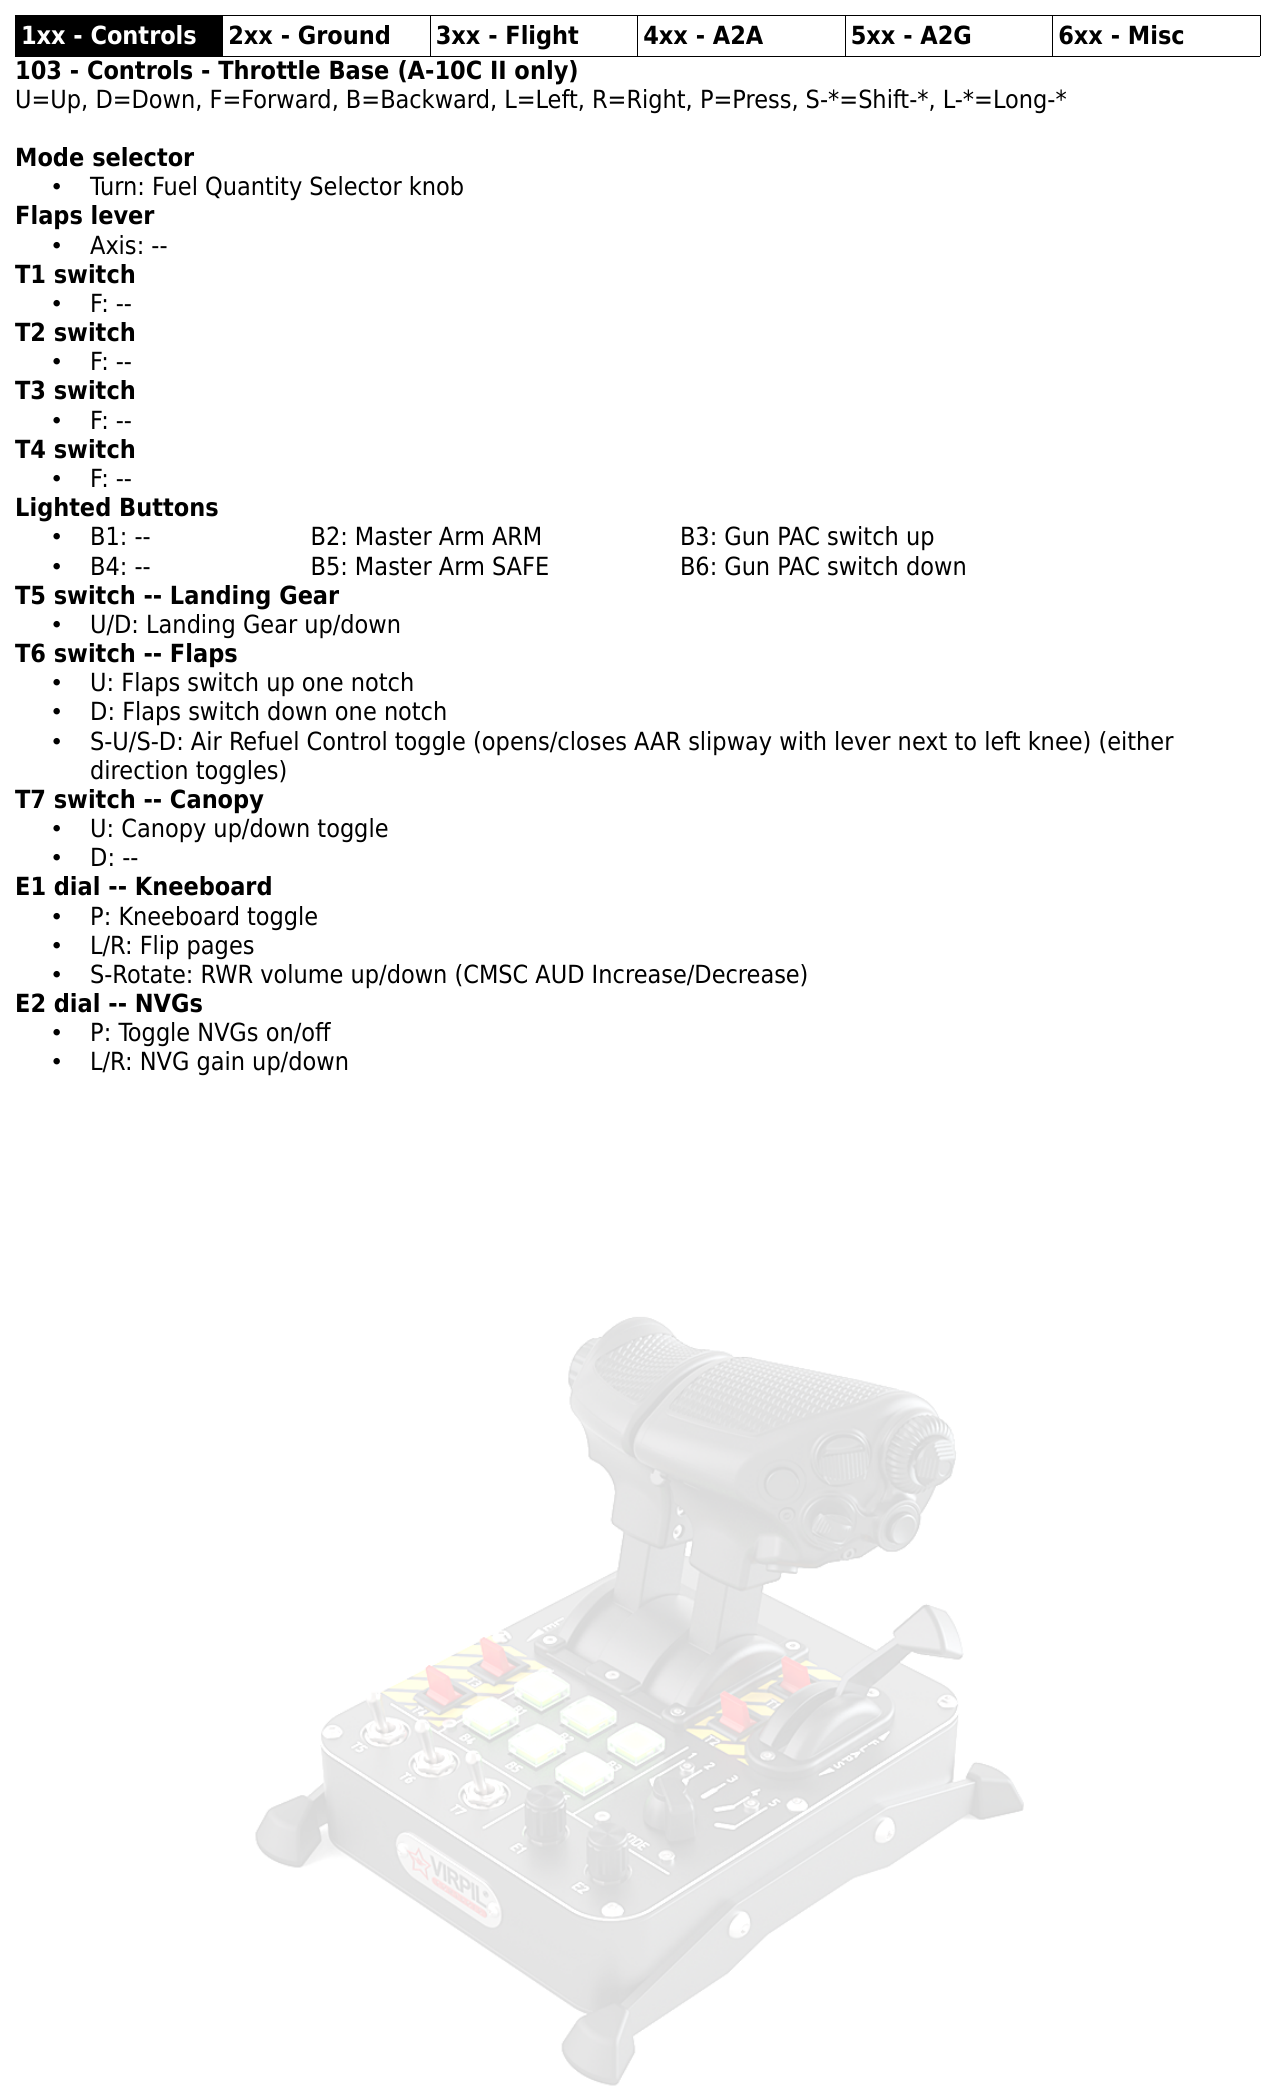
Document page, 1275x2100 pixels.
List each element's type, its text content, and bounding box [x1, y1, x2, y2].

text U=Up, D=Down, F=Forward, B=Backward, L=Left, R=Right, P=Press, S-*=Shift-*, L-*=Long-* [15, 85, 1260, 114]
list F: -- [52, 406, 1260, 435]
table_header 6xx - Misc [1053, 16, 1260, 56]
list U: Canopy up/down toggle [52, 814, 1260, 843]
list F: -- [52, 347, 1260, 377]
table_header 5xx - A2G [846, 16, 1052, 56]
list P: Kneeboard toggle [52, 902, 1260, 931]
table_header 1xx - Controls [16, 16, 222, 56]
list F: -- [52, 464, 1260, 493]
text E1 dial -- Kneeboard [15, 872, 1260, 902]
text 103 - Controls - Throttle Base (A-10C II only) [15, 57, 1260, 85]
list P: Toggle NVGs on/off [52, 1018, 1260, 1047]
text T4 switch [15, 435, 1260, 464]
table_header 2xx - Ground [223, 16, 430, 56]
text Mode selector [15, 143, 1260, 172]
text Lighted Buttons [15, 493, 1260, 522]
text T3 switch [15, 377, 1260, 406]
list D: -- [52, 843, 1260, 872]
text T2 switch [15, 318, 1260, 347]
text Flaps lever [15, 202, 1260, 231]
text E2 dial -- NVGs [15, 989, 1260, 1018]
list Turn: Fuel Quantity Selector knob [52, 172, 1260, 202]
list B4: -- B5: Master Arm SAFE B6: Gun PAC switch down [52, 552, 1260, 581]
text T7 switch -- Canopy [15, 785, 1260, 814]
list S-U/S-D: Air Refuel Control toggle (opens/closes AAR slipway with lever next to left knee) (either direction toggles) [52, 727, 1260, 785]
text T5 switch -- Landing Gear [15, 581, 1260, 610]
list U/D: Landing Gear up/down [52, 610, 1260, 639]
list B1: -- B2: Master Arm ARM B3: Gun PAC switch up [52, 522, 1260, 552]
text T6 switch -- Flaps [15, 639, 1260, 668]
text T1 switch [15, 260, 1260, 289]
list L/R: Flip pages [52, 931, 1260, 960]
list D: Flaps switch down one notch [52, 697, 1260, 727]
list L/R: NVG gain up/down [52, 1047, 1260, 1077]
list F: -- [52, 289, 1260, 318]
table_header 4xx - A2A [638, 16, 845, 56]
table_header 3xx - Flight [431, 16, 637, 56]
list U: Flaps switch up one notch [52, 668, 1260, 697]
list Axis: -- [52, 231, 1260, 260]
list S-Rotate: RWR volume up/down (CMSC AUD Increase/Decrease) [52, 960, 1260, 989]
